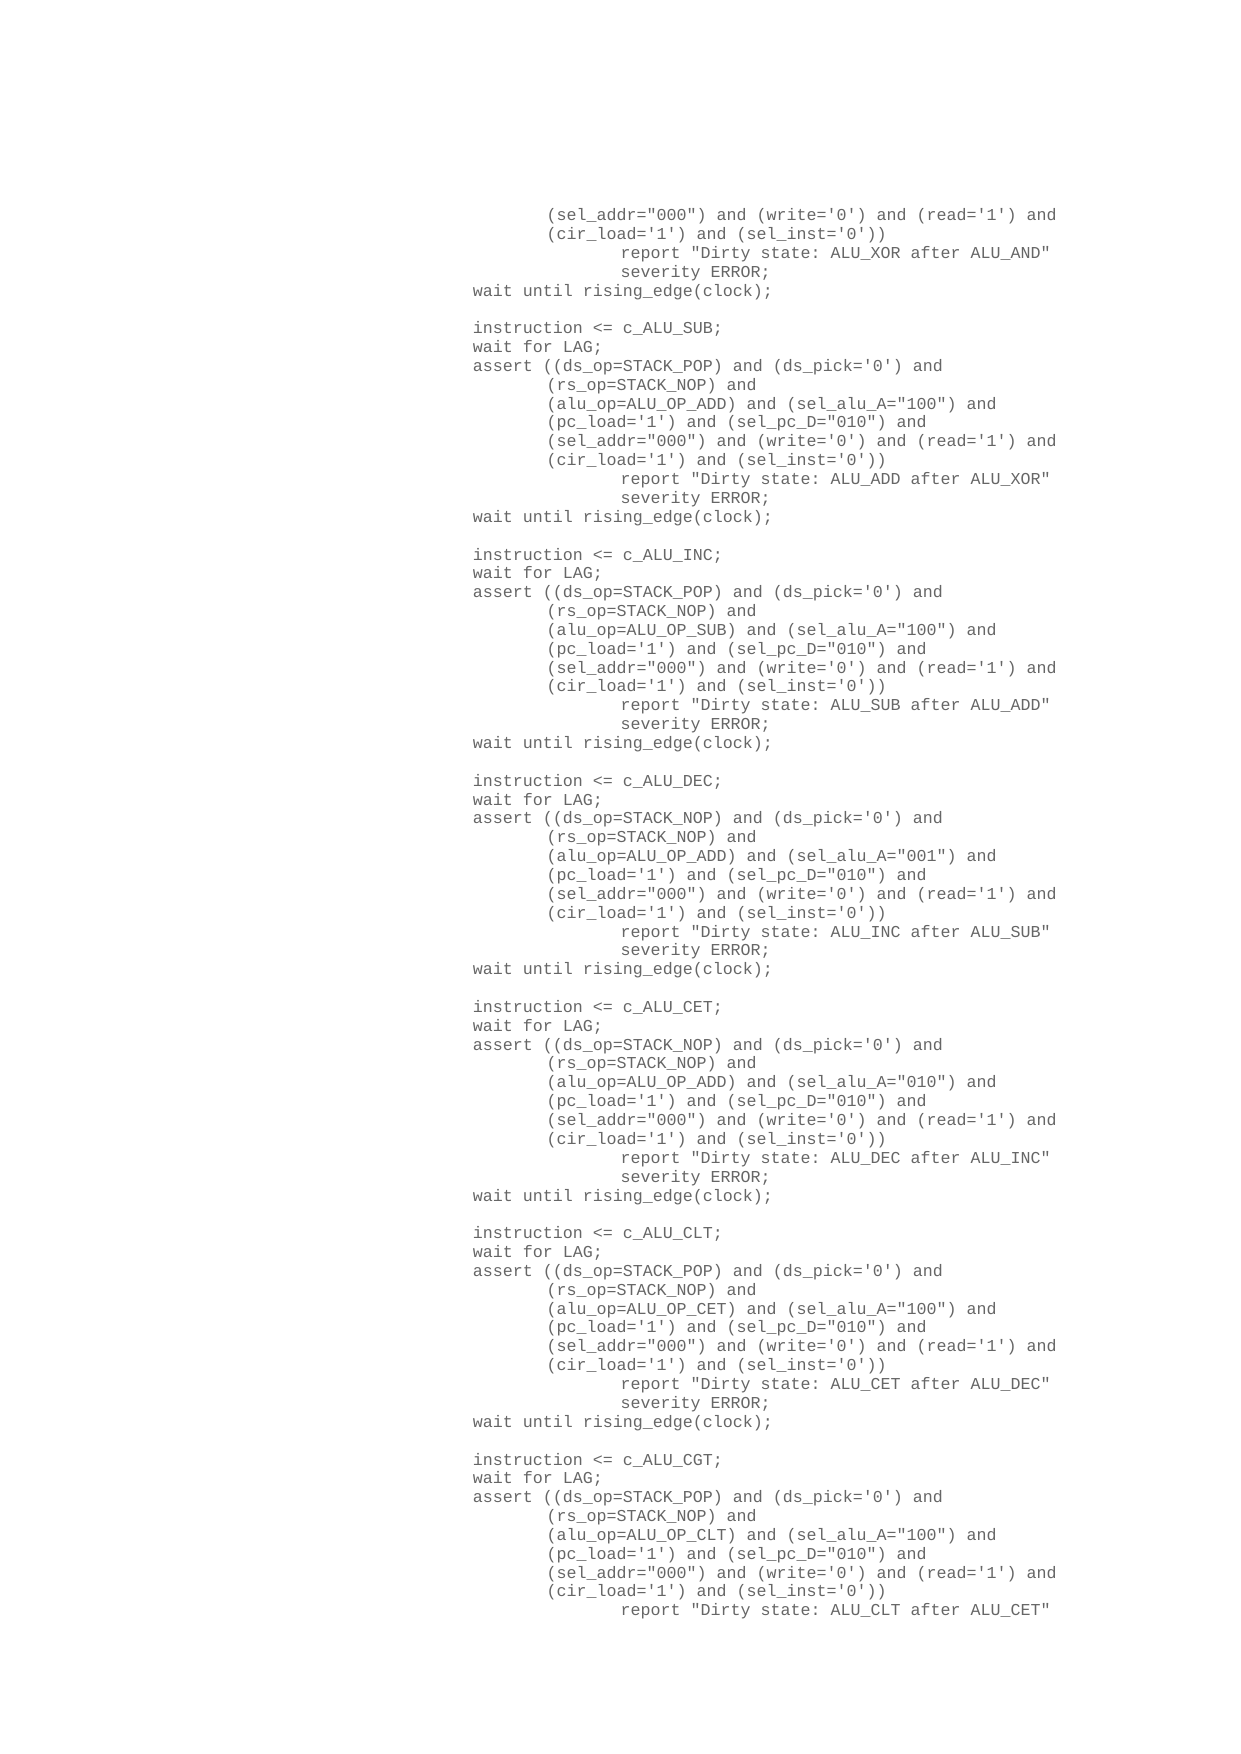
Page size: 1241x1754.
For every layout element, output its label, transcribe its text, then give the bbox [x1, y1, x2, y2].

text (cir_load='1') and (sel_inst='0')) [177, 226, 1123, 244]
text assert ((ds_op=STACK_NOP) and (ds_pick='0') and [177, 1036, 1123, 1055]
text instruction <= c_ALU_SUB; [177, 320, 1123, 339]
text severity ERROR; [177, 716, 1123, 734]
text wait until rising_edge(clock); [177, 282, 1123, 301]
text (pc_load='1') and (sel_pc_D="010") and [177, 1319, 1123, 1338]
text (sel_addr="000") and (write='0') and (read='1') and [177, 659, 1123, 678]
text report "Dirty state: ALU_DEC after ALU_INC" [177, 1149, 1123, 1168]
text assert ((ds_op=STACK_POP) and (ds_pick='0') and [177, 1489, 1123, 1508]
text report "Dirty state: ALU_ADD after ALU_XOR" [177, 471, 1123, 489]
text wait until rising_edge(clock); [177, 508, 1123, 527]
text (sel_addr="000") and (write='0') and (read='1') and [177, 433, 1123, 452]
text report "Dirty state: ALU_XOR after ALU_AND" [177, 244, 1123, 263]
text (cir_load='1') and (sel_inst='0')) [177, 452, 1123, 471]
text (cir_load='1') and (sel_inst='0')) [177, 1583, 1123, 1602]
text (rs_op=STACK_NOP) and [177, 376, 1123, 395]
text assert ((ds_op=STACK_POP) and (ds_pick='0') and [177, 584, 1123, 603]
text (sel_addr="000") and (write='0') and (read='1') and [177, 207, 1123, 226]
text (alu_op=ALU_OP_SUB) and (sel_alu_A="100") and [177, 621, 1123, 640]
text (rs_op=STACK_NOP) and [177, 829, 1123, 848]
text (pc_load='1') and (sel_pc_D="010") and [177, 867, 1123, 885]
text assert ((ds_op=STACK_NOP) and (ds_pick='0') and [177, 810, 1123, 829]
text (pc_load='1') and (sel_pc_D="010") and [177, 1093, 1123, 1112]
text wait for LAG; [177, 1017, 1123, 1036]
text report "Dirty state: ALU_SUB after ALU_ADD" [177, 697, 1123, 716]
text severity ERROR; [177, 489, 1123, 508]
text severity ERROR; [177, 263, 1123, 282]
text severity ERROR; [177, 1394, 1123, 1413]
text assert ((ds_op=STACK_POP) and (ds_pick='0') and [177, 1262, 1123, 1281]
text wait for LAG; [177, 565, 1123, 584]
text wait until rising_edge(clock); [177, 961, 1123, 980]
text (sel_addr="000") and (write='0') and (read='1') and [177, 1112, 1123, 1131]
text severity ERROR; [177, 942, 1123, 961]
text (cir_load='1') and (sel_inst='0')) [177, 678, 1123, 697]
text (alu_op=ALU_OP_CLT) and (sel_alu_A="100") and [177, 1526, 1123, 1545]
text (sel_addr="000") and (write='0') and (read='1') and [177, 885, 1123, 904]
text (sel_addr="000") and (write='0') and (read='1') and [177, 1564, 1123, 1583]
text (rs_op=STACK_NOP) and [177, 1508, 1123, 1526]
text (pc_load='1') and (sel_pc_D="010") and [177, 640, 1123, 659]
text report "Dirty state: ALU_CET after ALU_DEC" [177, 1376, 1123, 1394]
text instruction <= c_ALU_CET; [177, 998, 1123, 1017]
text wait until rising_edge(clock); [177, 734, 1123, 753]
text instruction <= c_ALU_DEC; [177, 772, 1123, 791]
text (rs_op=STACK_NOP) and [177, 1055, 1123, 1074]
text (pc_load='1') and (sel_pc_D="010") and [177, 414, 1123, 433]
text instruction <= c_ALU_CGT; [177, 1451, 1123, 1470]
text wait until rising_edge(clock); [177, 1413, 1123, 1432]
text (sel_addr="000") and (write='0') and (read='1') and [177, 1338, 1123, 1357]
text report "Dirty state: ALU_INC after ALU_SUB" [177, 923, 1123, 942]
text report "Dirty state: ALU_CLT after ALU_CET" [177, 1602, 1123, 1621]
text wait for LAG; [177, 339, 1123, 357]
text (rs_op=STACK_NOP) and [177, 1281, 1123, 1300]
text (alu_op=ALU_OP_CET) and (sel_alu_A="100") and [177, 1300, 1123, 1319]
text assert ((ds_op=STACK_POP) and (ds_pick='0') and [177, 357, 1123, 376]
text (rs_op=STACK_NOP) and [177, 603, 1123, 621]
text wait for LAG; [177, 791, 1123, 810]
text severity ERROR; [177, 1168, 1123, 1187]
text (cir_load='1') and (sel_inst='0')) [177, 904, 1123, 923]
text wait until rising_edge(clock); [177, 1187, 1123, 1206]
text wait for LAG; [177, 1470, 1123, 1489]
text (pc_load='1') and (sel_pc_D="010") and [177, 1545, 1123, 1564]
text instruction <= c_ALU_CLT; [177, 1225, 1123, 1244]
text (alu_op=ALU_OP_ADD) and (sel_alu_A="001") and [177, 848, 1123, 867]
text wait for LAG; [177, 1244, 1123, 1262]
text (cir_load='1') and (sel_inst='0')) [177, 1131, 1123, 1149]
text instruction <= c_ALU_INC; [177, 546, 1123, 565]
text (alu_op=ALU_OP_ADD) and (sel_alu_A="010") and [177, 1074, 1123, 1093]
text (alu_op=ALU_OP_ADD) and (sel_alu_A="100") and [177, 395, 1123, 414]
text (cir_load='1') and (sel_inst='0')) [177, 1357, 1123, 1376]
